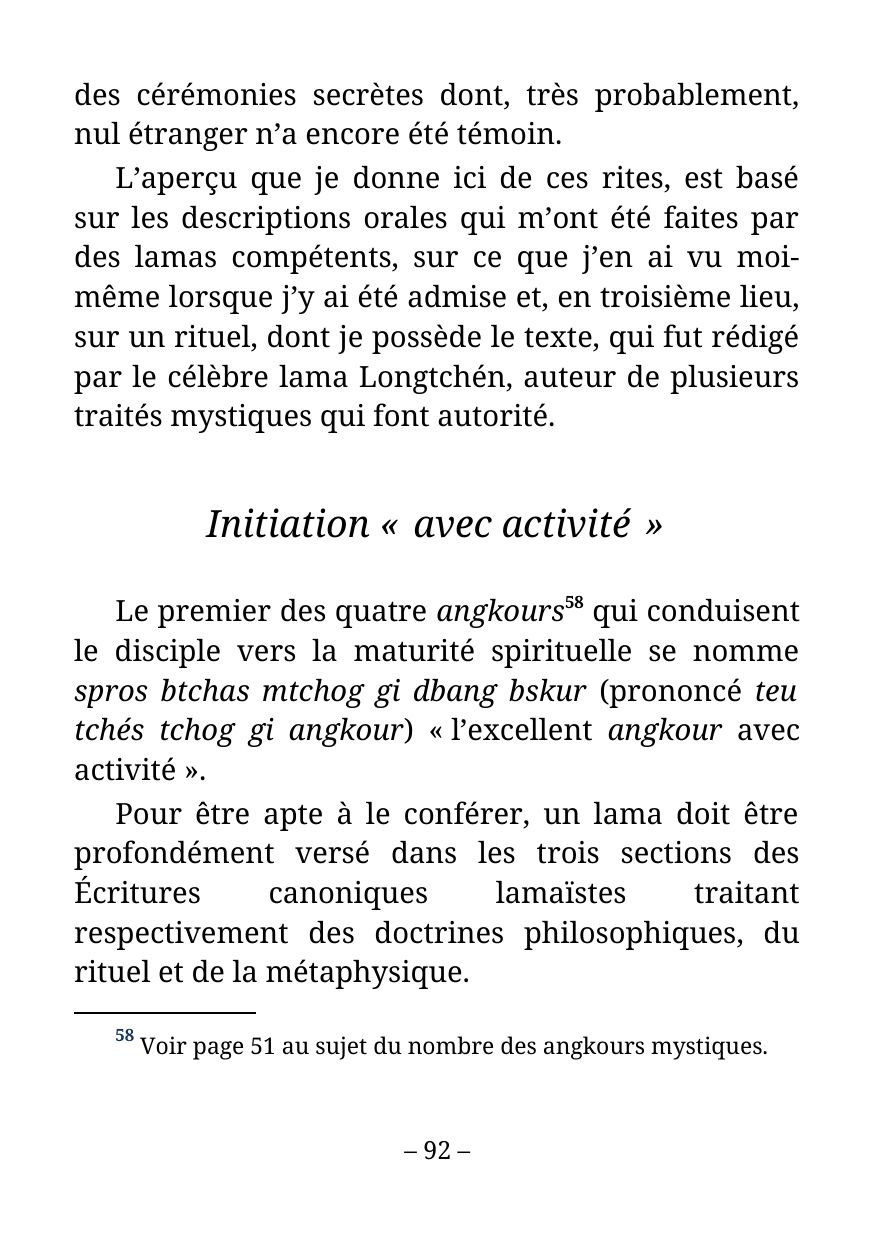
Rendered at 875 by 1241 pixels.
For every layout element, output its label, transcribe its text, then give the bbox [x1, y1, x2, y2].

text Voir page 51 au sujet du nombre des angkours mystiques. [74, 1023, 800, 1063]
text Pour être apte à le conférer, un lama doit être profondément versé dans les trois sections des Écritures canoniques lamaïstes traitant respectivement des doctrines philosophiques, du rituel et de la métaphysique. [74, 793, 800, 991]
text Le premier des quatre angkours qui conduisent le disciple vers la maturité spirituelle se nomme spros btchas mtchog gi dbang bskur (prononcé teu tchés tchog gi angkour) « l’excellent angkour avec activité ». [74, 590, 800, 789]
text des cérémonies secrètes dont, très probablement, nul étranger n’a encore été témoin. [74, 74, 800, 153]
text L’aperçu que je donne ici de ces rites, est basé sur les descriptions orales qui m’ont été faites par des lamas compétents, sur ce que j’en ai vu moi-même lorsque j’y ai été admise et, en troisième lieu, sur un rituel, dont je possède le texte, qui fut rédigé par le célèbre lama Longtchén, auteur de plusieurs traités mystiques qui font autorité. [74, 157, 800, 435]
subtitle Initiation « avec activité » [74, 498, 800, 549]
